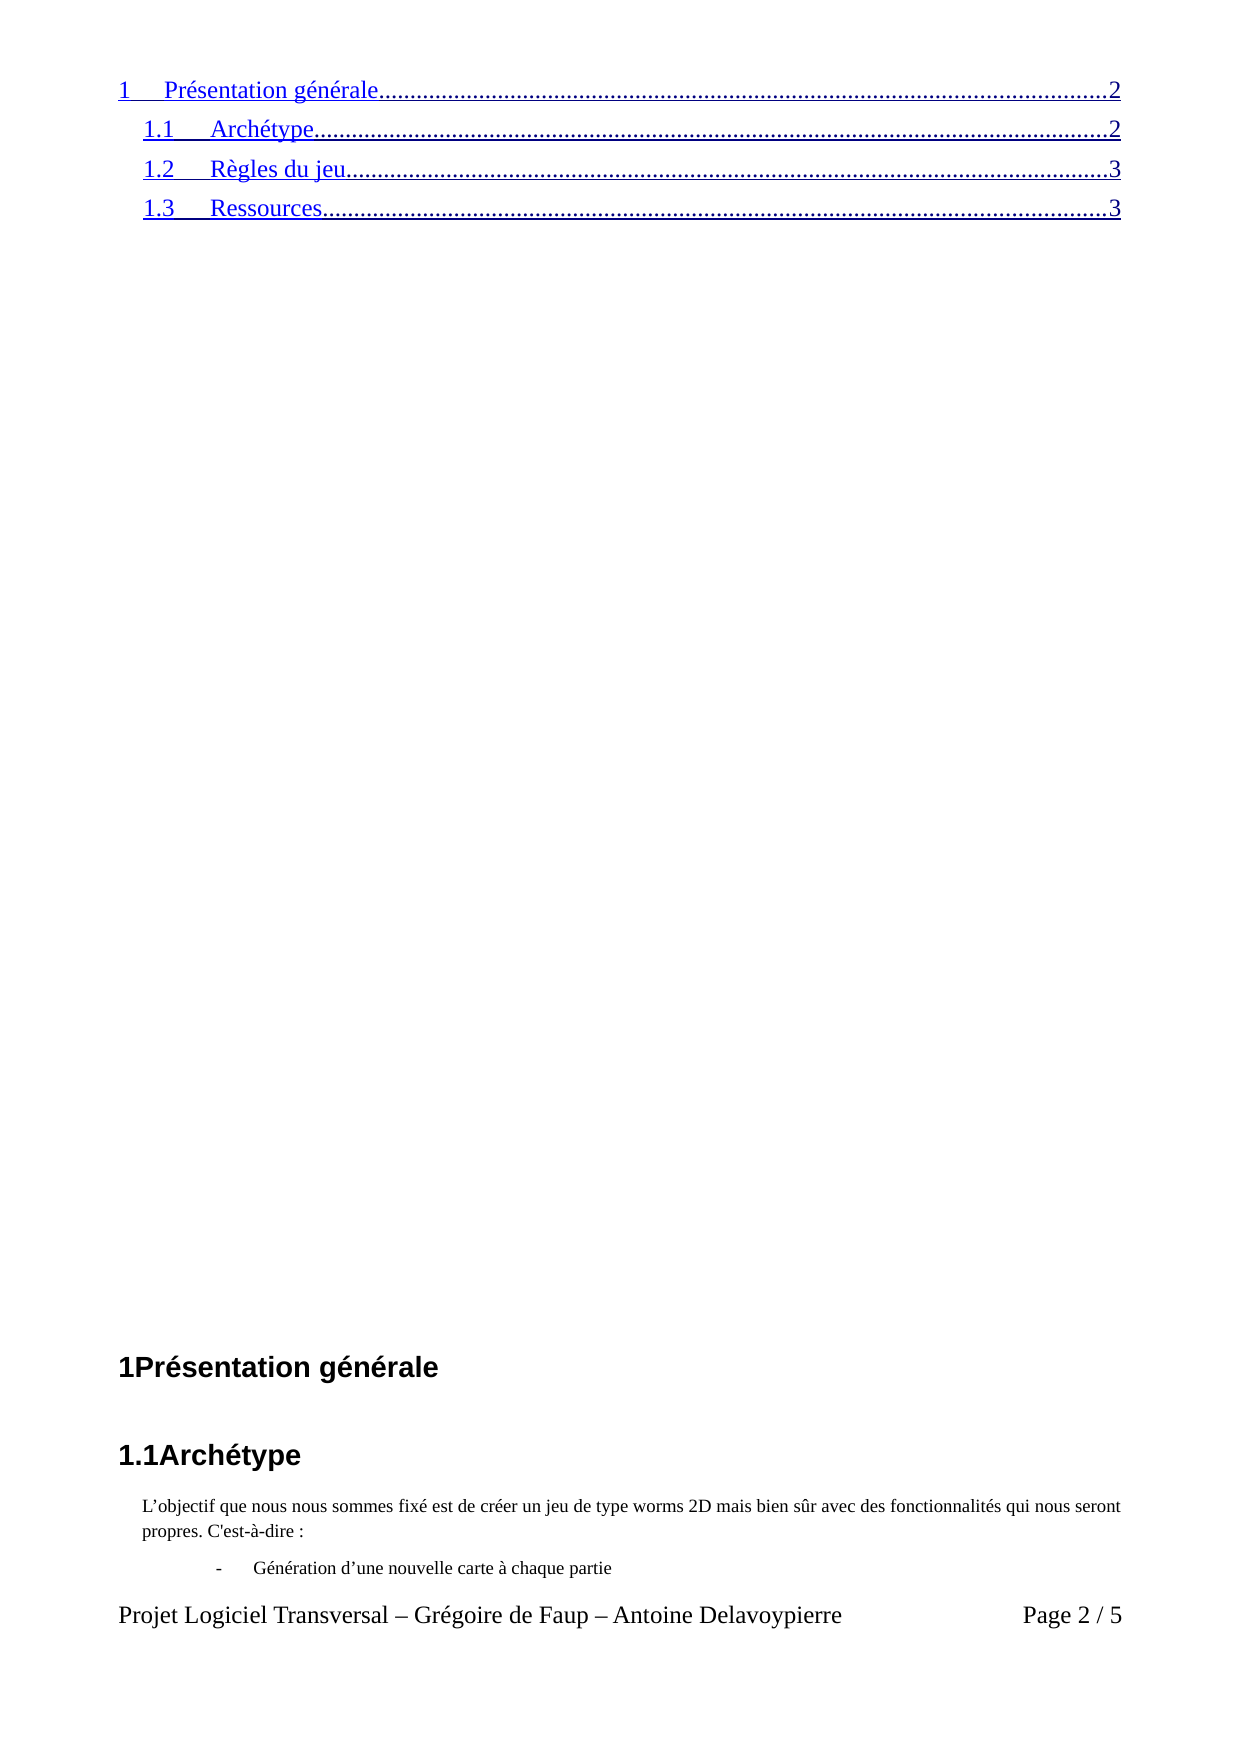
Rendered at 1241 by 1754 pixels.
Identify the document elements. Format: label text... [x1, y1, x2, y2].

subtitle Présentation générale [118, 1350, 1122, 1384]
subtitle Archétype [118, 1438, 1122, 1471]
list Génération d’une nouvelle carte à chaque partie [216, 1557, 1122, 1578]
text 1.2 Règles du jeu 3 [143, 154, 1122, 183]
text 1.3 Ressources 3 [143, 193, 1122, 222]
text 1 Présentation générale 2 [118, 75, 1122, 104]
text L’objectif que nous nous sommes fixé est de créer un jeu de type worms 2D mais bien sûr avec des fonctionnalités qui nous seront propres. C'est-à-dire : [142, 1495, 1122, 1541]
text 1.1 Archétype 2 [143, 114, 1122, 143]
